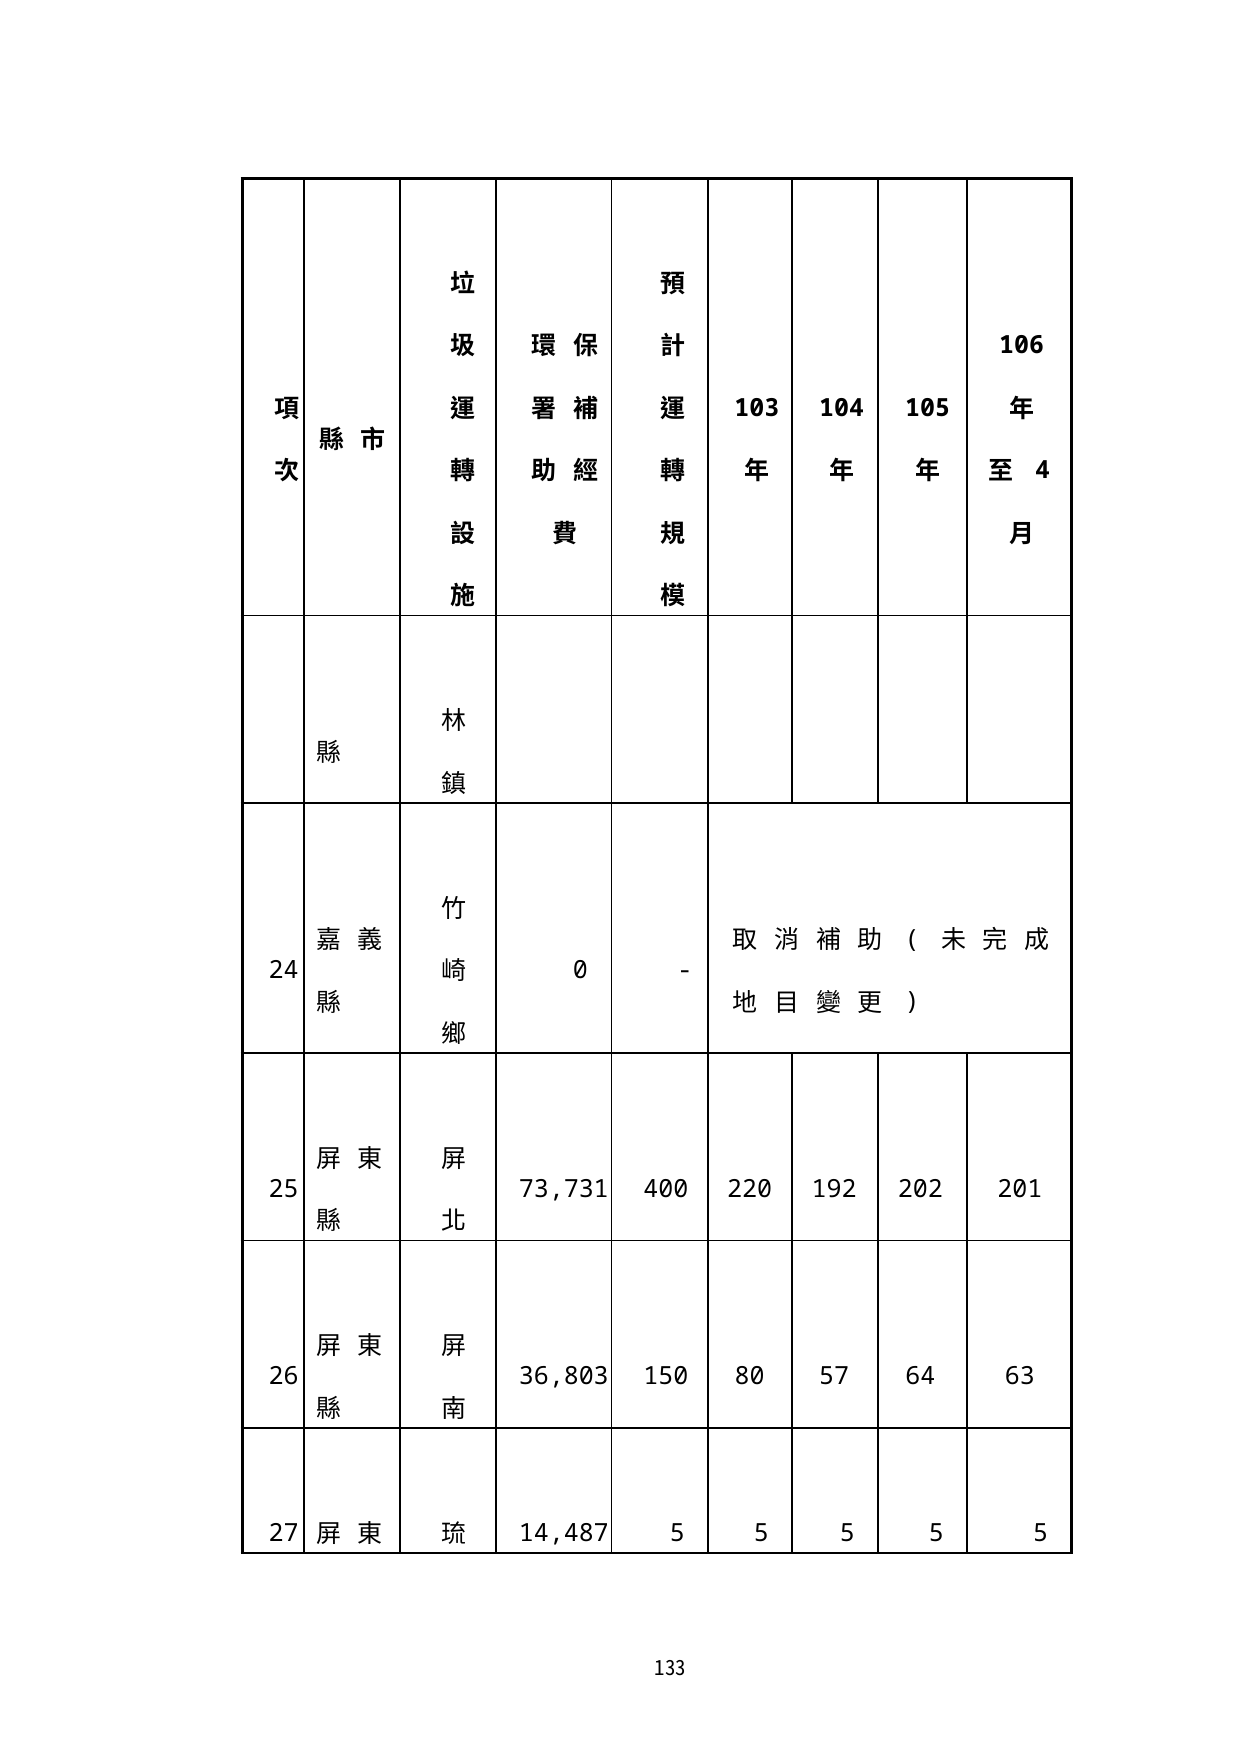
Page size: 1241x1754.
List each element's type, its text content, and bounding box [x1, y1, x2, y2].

table_cell 林鎮 [401, 616, 495, 802]
table_cell 5 [879, 1429, 966, 1552]
table_cell 屏東縣 [305, 1054, 399, 1240]
table_header 縣市 [305, 180, 399, 615]
table_cell 192 [793, 1054, 877, 1240]
table_cell 縣 [305, 616, 399, 802]
table_cell 202 [879, 1054, 966, 1240]
table_cell 琉 [401, 1429, 495, 1552]
table_cell 嘉義縣 [305, 804, 399, 1052]
table_cell 36,803 [497, 1241, 611, 1427]
table_cell 57 [793, 1241, 877, 1427]
table_cell [244, 616, 303, 802]
table_cell 14,487 [497, 1429, 611, 1552]
table_cell 73,731 [497, 1054, 611, 1240]
table_cell 400 [612, 1054, 707, 1240]
table_cell 63 [968, 1241, 1070, 1427]
table_cell 屏北 [401, 1054, 495, 1240]
table_header 垃圾運轉設施 [401, 180, 495, 615]
table_header 103年 [709, 180, 791, 615]
table_cell 5 [612, 1429, 707, 1552]
table_cell 0 [497, 804, 611, 1052]
table_cell 取消補助(未完成地目變更) [709, 804, 1070, 1052]
table_header 環保署補助經費 [497, 180, 611, 615]
table_cell 25 [244, 1054, 303, 1240]
table_header 105年 [879, 180, 966, 615]
table_cell 5 [968, 1429, 1070, 1552]
table_cell [793, 616, 877, 802]
table_cell 64 [879, 1241, 966, 1427]
table_cell [612, 616, 707, 802]
table_cell - [612, 804, 707, 1052]
table_cell 220 [709, 1054, 791, 1240]
table_cell 5 [793, 1429, 877, 1552]
table_cell 24 [244, 804, 303, 1052]
table_cell 80 [709, 1241, 791, 1427]
table_header 項次 [244, 180, 303, 615]
table_cell 26 [244, 1241, 303, 1427]
table_header 104年 [793, 180, 877, 615]
table_cell 屏南 [401, 1241, 495, 1427]
table_cell [497, 616, 611, 802]
table_cell 27 [244, 1429, 303, 1552]
table_cell [879, 616, 966, 802]
table_header 106年 至4月 [968, 180, 1070, 615]
table_cell [709, 616, 791, 802]
table_cell 屏東 [305, 1429, 399, 1552]
table_cell 屏東縣 [305, 1241, 399, 1427]
table_header 預計運轉規模 [612, 180, 707, 615]
table_cell 5 [709, 1429, 791, 1552]
table_cell 150 [612, 1241, 707, 1427]
table_cell 竹崎鄉 [401, 804, 495, 1052]
table_cell 201 [968, 1054, 1070, 1240]
table_cell [968, 616, 1070, 802]
